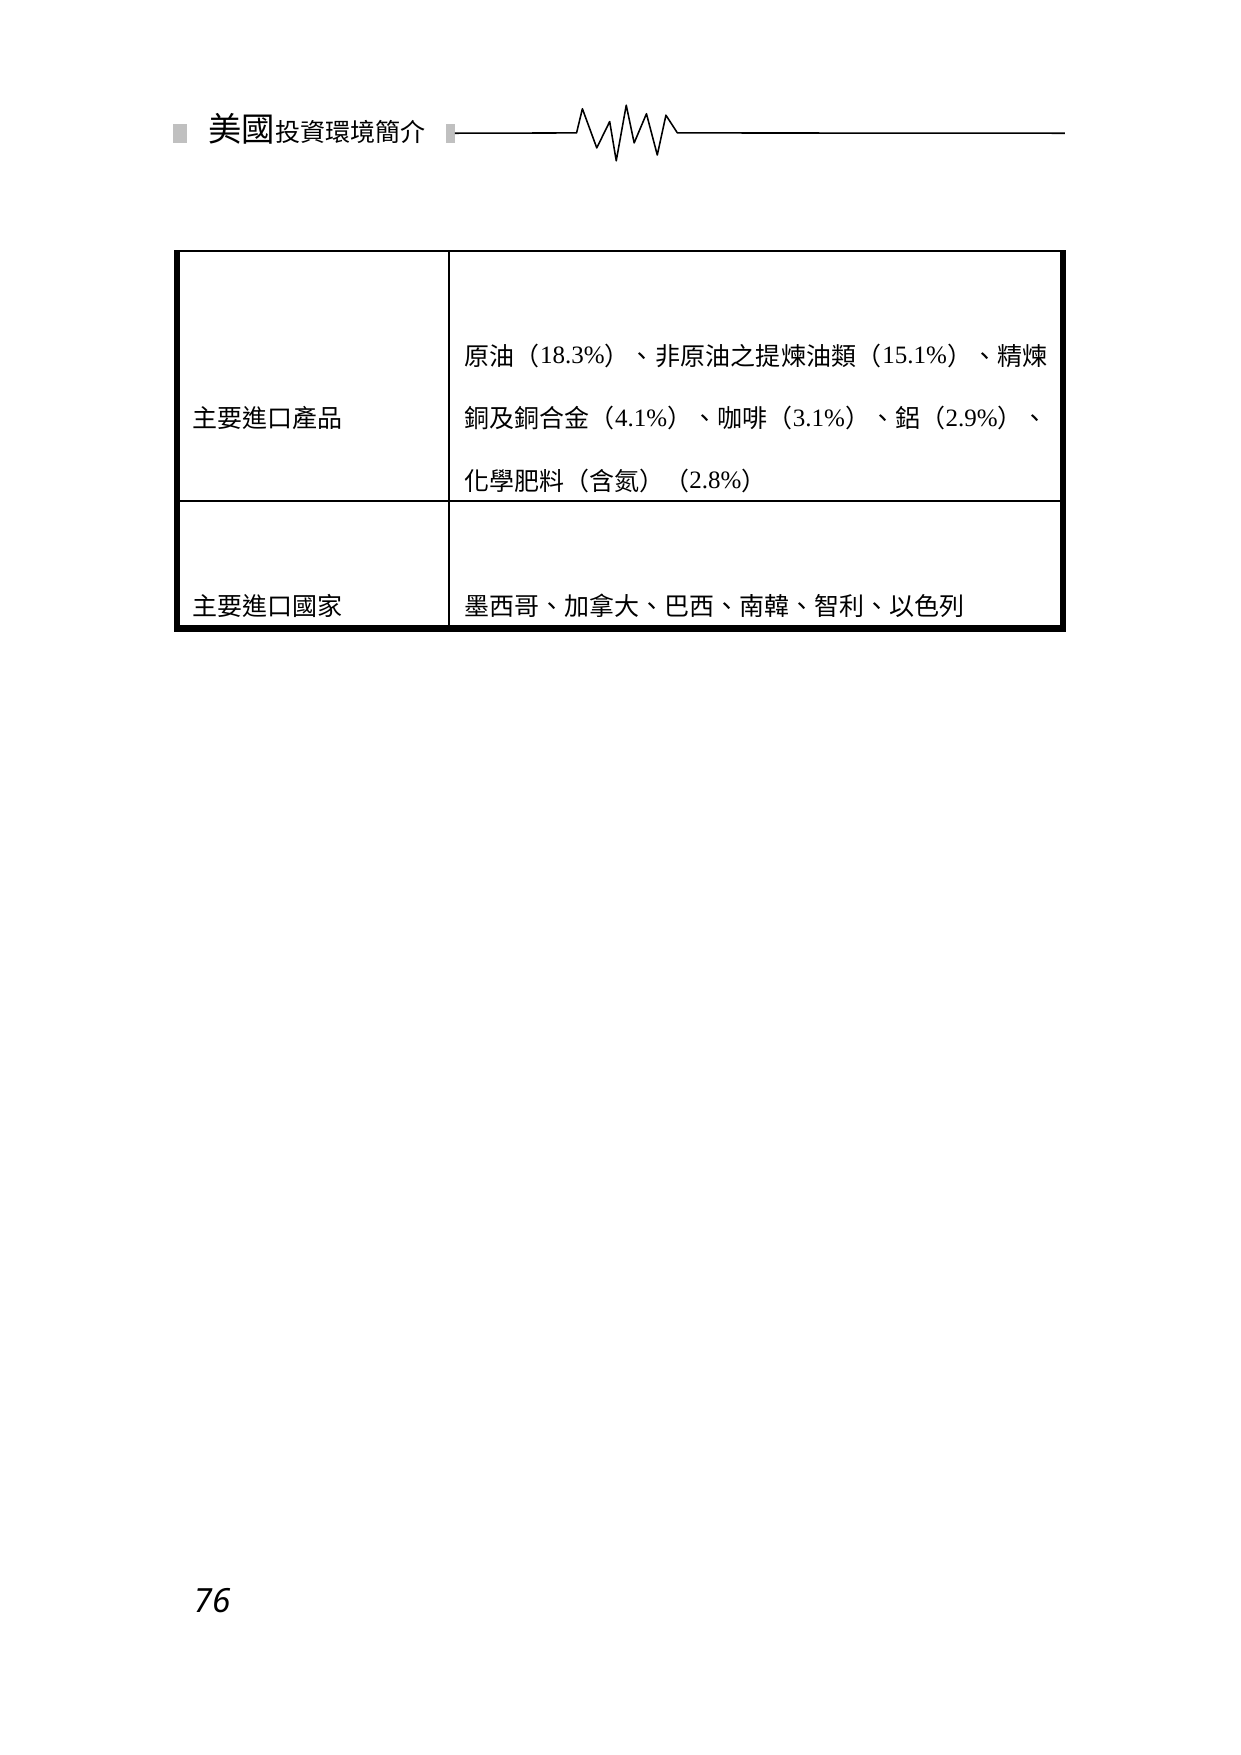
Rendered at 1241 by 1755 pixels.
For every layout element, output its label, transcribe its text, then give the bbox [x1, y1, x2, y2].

table_cell 墨西哥、加拿大、巴西、南韓、智利、以色列 [450, 502, 1060, 625]
table_cell 主要進口產品 [180, 252, 448, 500]
table_cell 原油（18.3%）、非原油之提煉油類（15.1%）、精煉銅及銅合金（4.1%）、咖啡（3.1%）、鋁（2.9%）、化學肥料（含氮）（2.8%） [450, 252, 1060, 500]
table_cell 主要進口國家 [180, 502, 448, 625]
